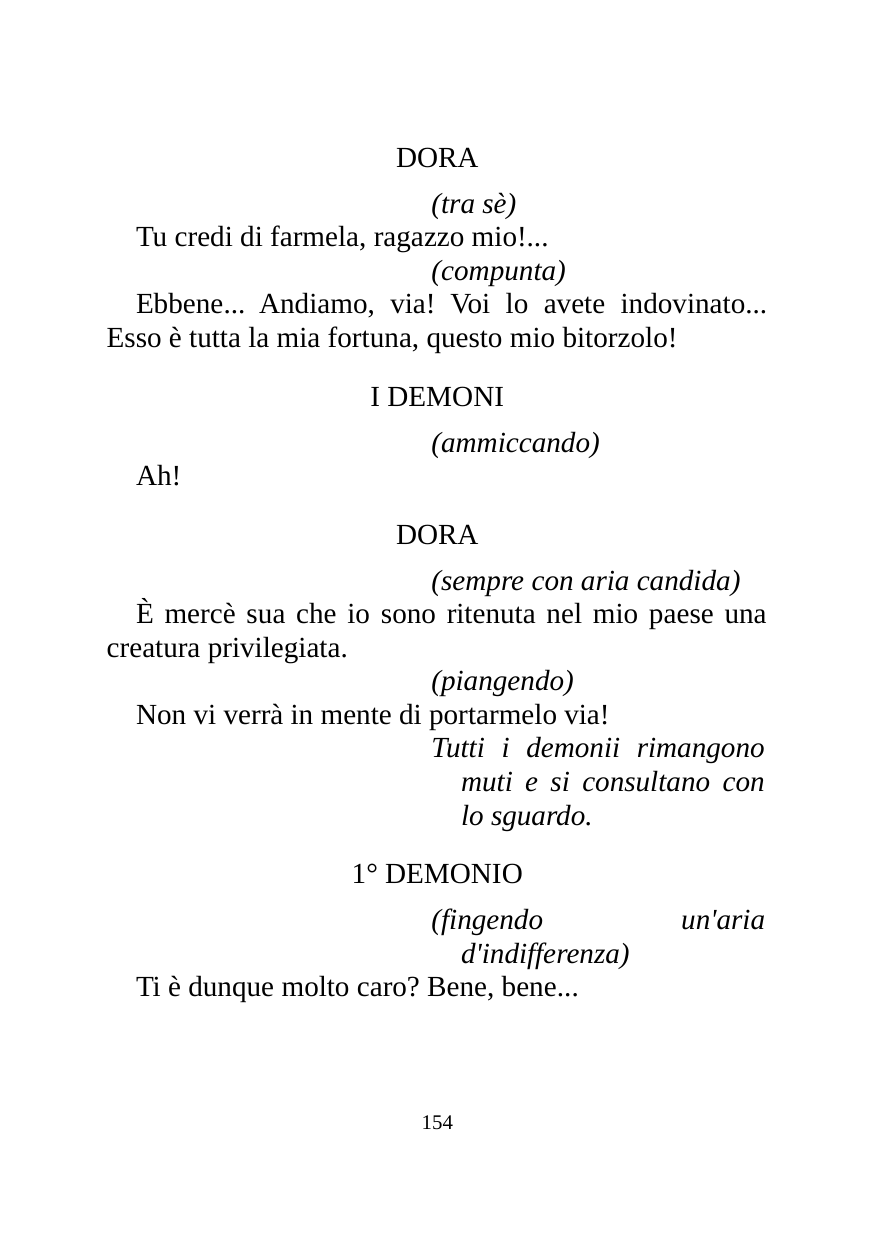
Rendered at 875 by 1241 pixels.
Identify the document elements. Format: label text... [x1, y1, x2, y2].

text DORA [106, 140, 768, 173]
text Ti è dunque molto caro? Bene, bene... [106, 969, 768, 1003]
text (piangendo) [431, 663, 768, 697]
text DORA [106, 517, 768, 550]
text Ebbene... Andiamo, via! Voi lo avete indovinato... Esso è tutta la mia fortuna, questo mio bitorzolo! [106, 287, 768, 354]
text Non vi verrà in mente di portarmelo via! [106, 697, 768, 731]
text (tra sè) [431, 186, 768, 219]
text Tu credi di farmela, ragazzo mio!... [106, 219, 768, 253]
text Tutti i demonii rimangono muti e si consultano con lo sguardo. [431, 731, 768, 831]
text 1° DEMONIO [106, 856, 768, 890]
text (compunta) [431, 253, 768, 287]
text È mercè sua che io sono ritenuta nel mio paese una creatura privilegiata. [106, 596, 768, 663]
text I DEMONI [106, 379, 768, 412]
text (fingendo un'aria d'indifferenza) [431, 902, 768, 969]
text (sempre con aria candida) [431, 563, 768, 596]
text (ammiccando) [431, 425, 768, 458]
text Ah! [106, 458, 768, 492]
